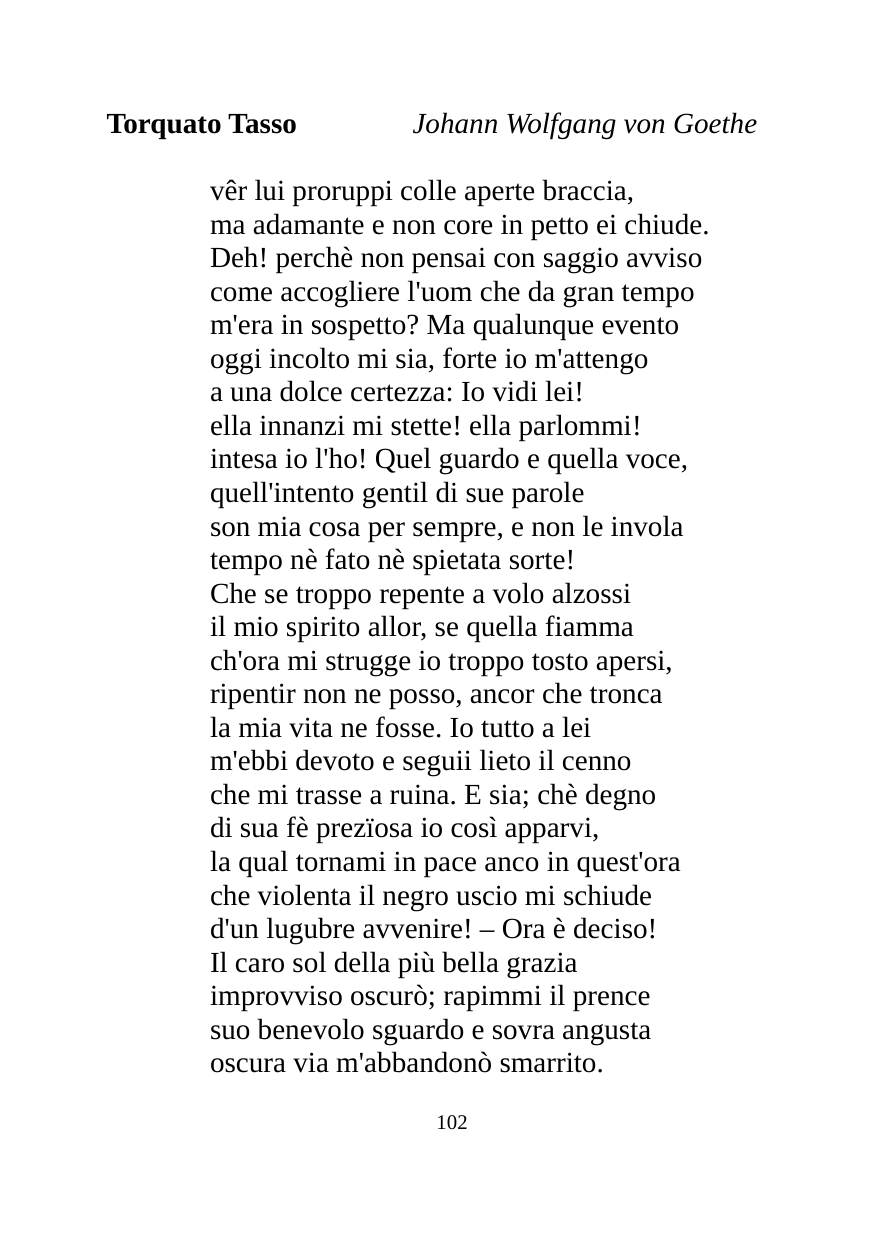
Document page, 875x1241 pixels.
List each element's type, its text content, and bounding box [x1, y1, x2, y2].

table_header [99, 173, 196, 1079]
table_header vêr lui proruppi colle aperte braccia, ma adamante e non core in petto ei chiude. Deh! perchè non pensai con saggio avviso come accogliere l'uom che da gran tempo m'era in sospetto? Ma qualunque evento oggi incolto mi sia, forte io m'attengo a una dolce certezza: Io vidi lei! ella innanzi mi stette! ella parlommi! intesa io l'ho! Quel guardo e quella voce, quell'intento gentil di sue parole son mia cosa per sempre, e non le invola tempo nè fato nè spietata sorte! Che se troppo repente a volo alzossi il mio spirito allor, se quella fiamma ch'ora mi strugge io troppo tosto apersi, ripentir non ne posso, ancor che tronca la mia vita ne fosse. Io tutto a lei m'ebbi devoto e seguii lieto il cenno che mi trasse a ruina. E sia; chè degno di sua fè prezïosa io così apparvi, la qual tornami in pace anco in quest'ora che violenta il negro uscio mi schiude d'un lugubre avvenire! – Ora è deciso! Il caro sol della più bella grazia improvviso oscurò; rapimmi il prence suo benevolo sguardo e sovra angusta oscura via m'abbandonò smarrito. [196, 173, 775, 1079]
